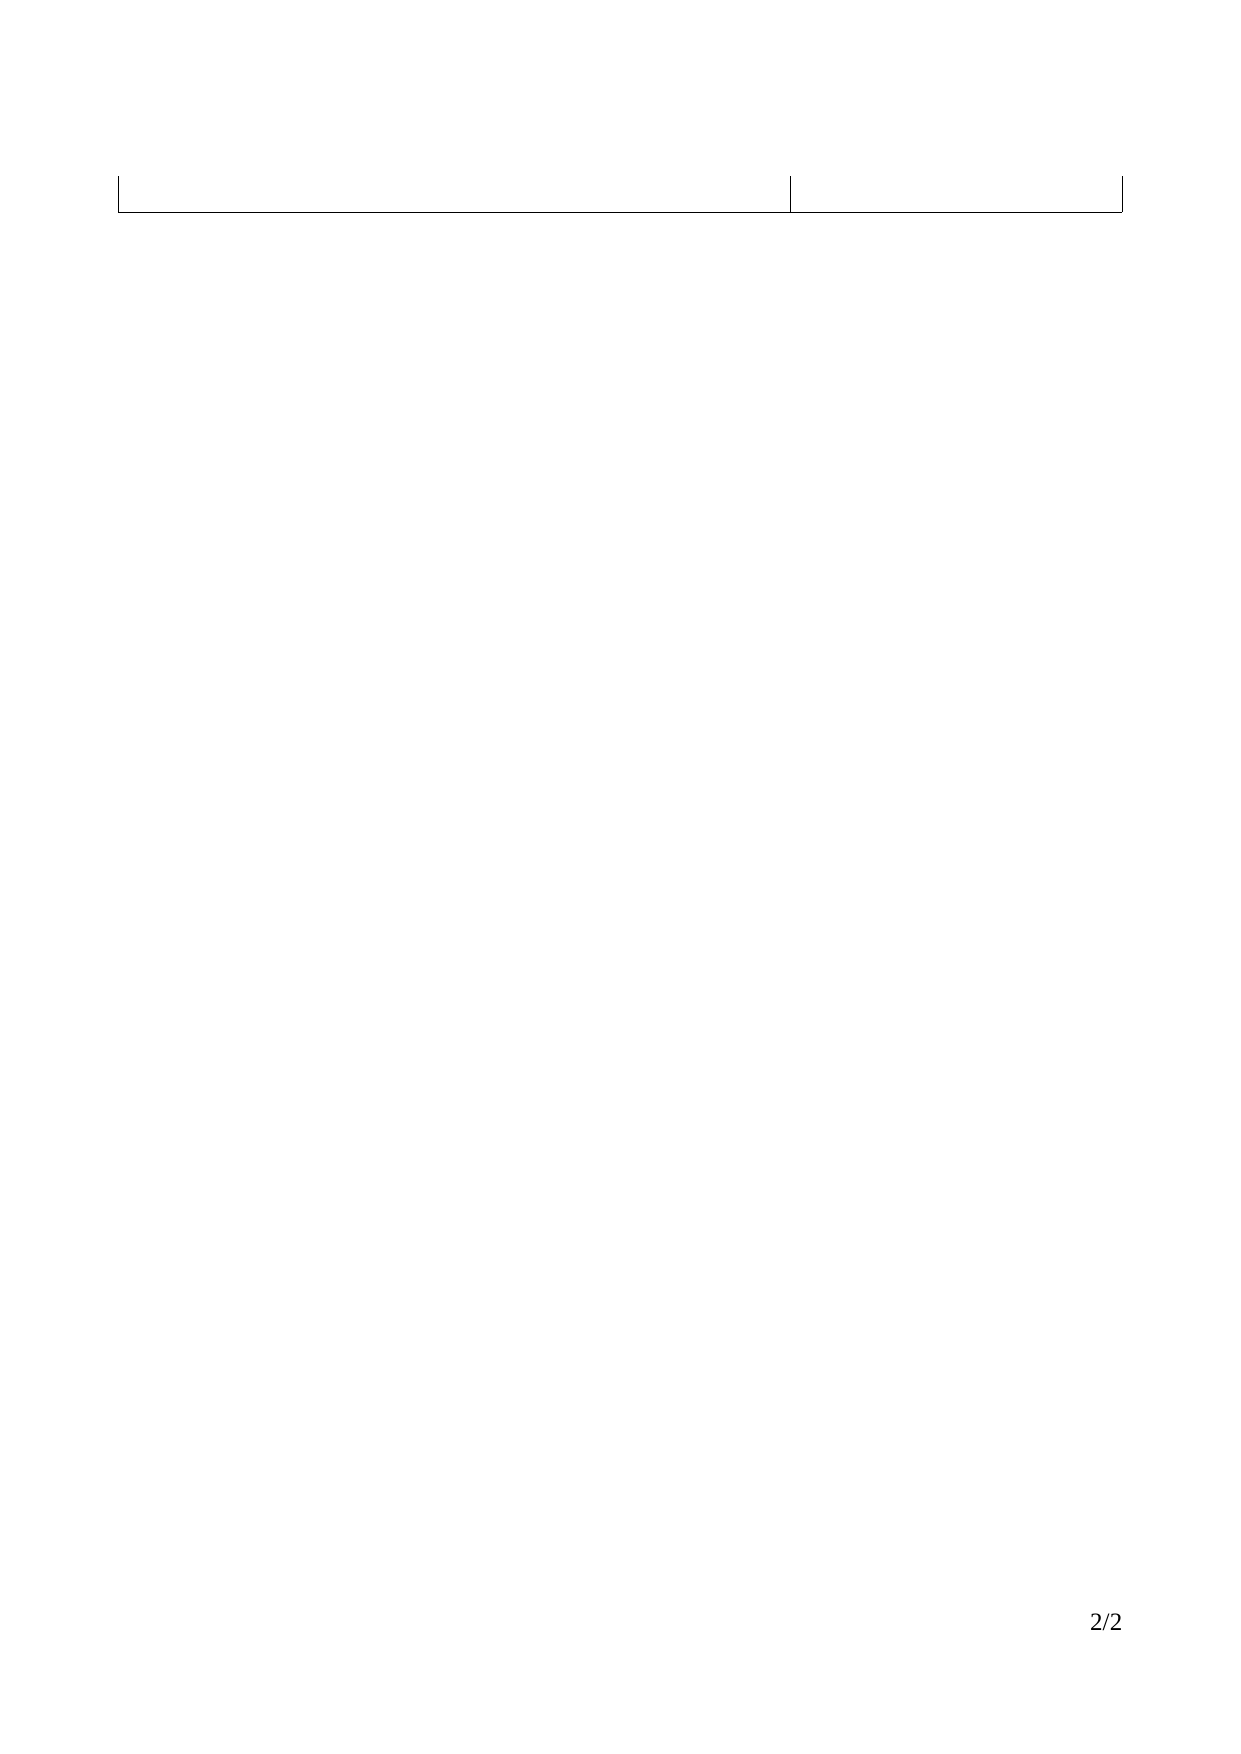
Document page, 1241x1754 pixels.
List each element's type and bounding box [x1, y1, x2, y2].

table_cell [119, 176, 790, 212]
table_cell [791, 176, 1122, 212]
